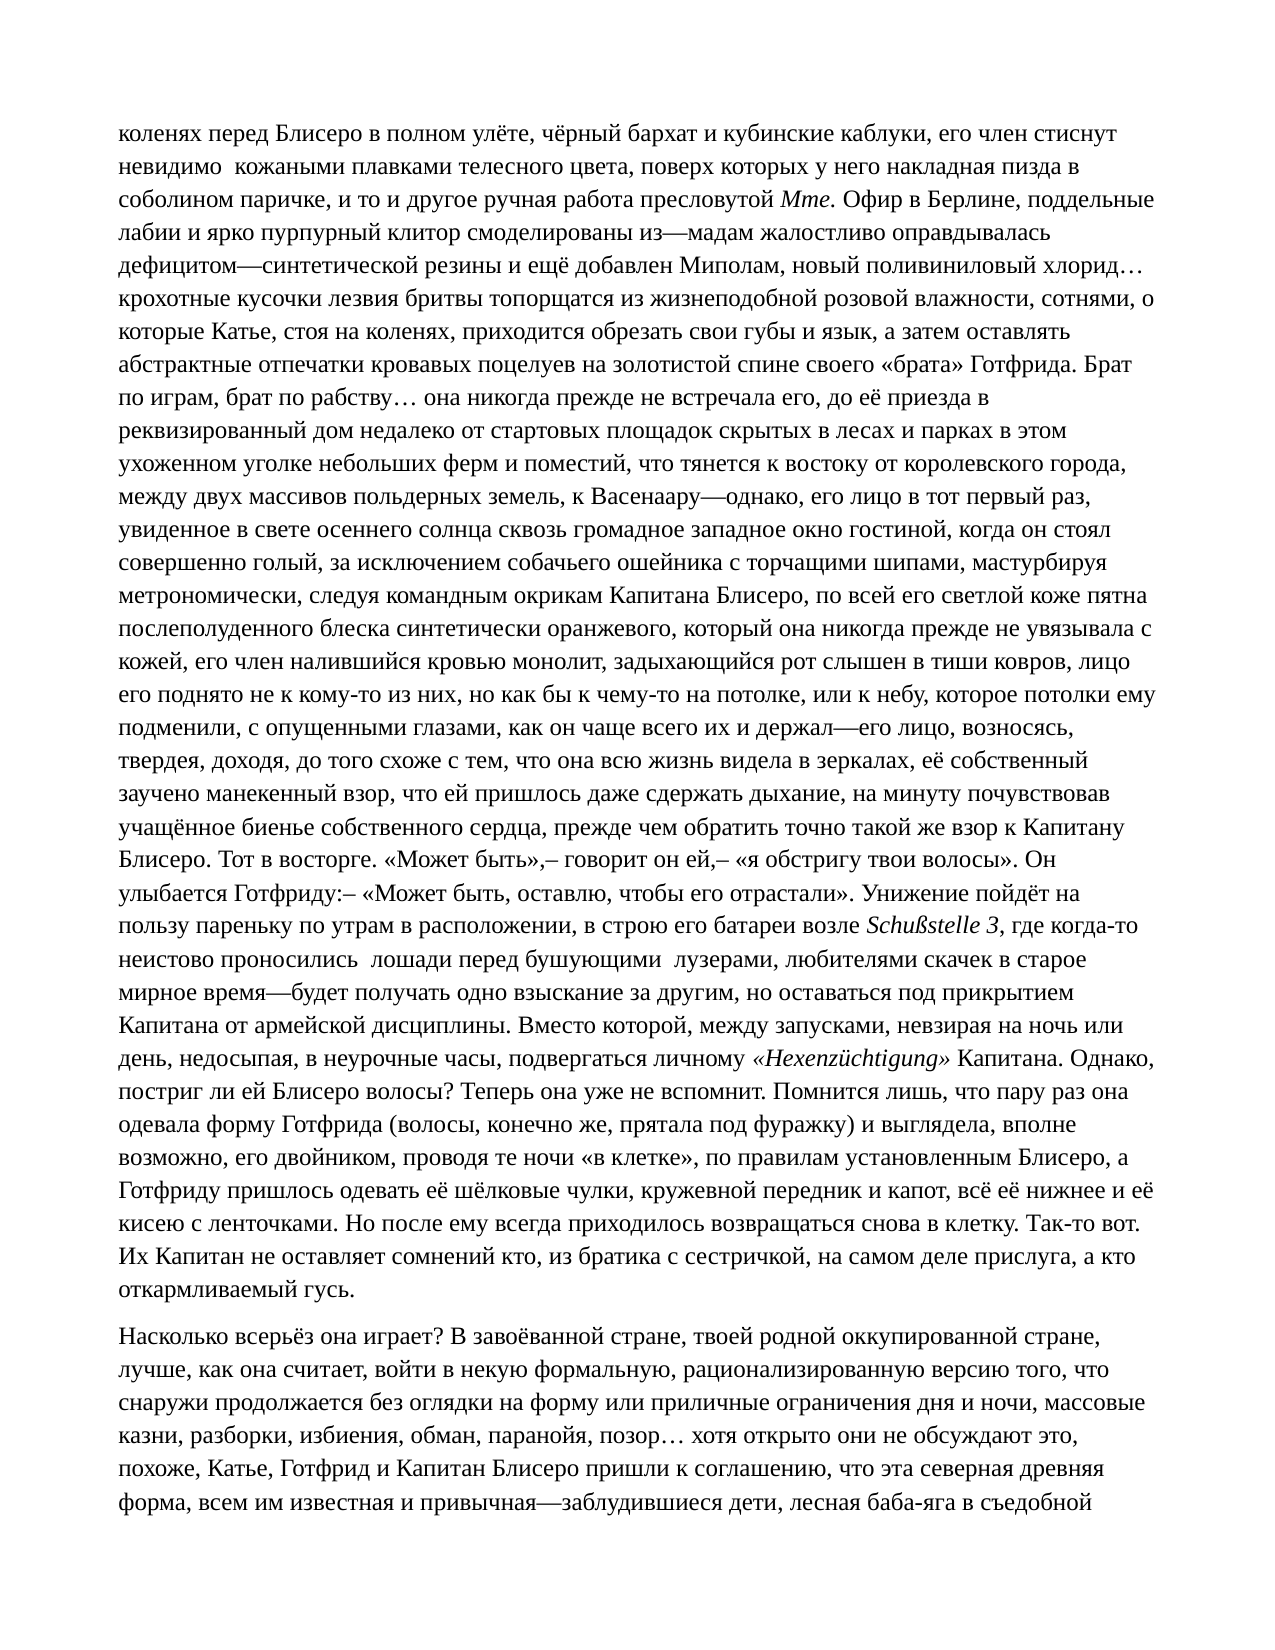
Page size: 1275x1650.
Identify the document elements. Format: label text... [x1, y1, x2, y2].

text коленях перед Блисеро в полном улёте, чёрный бархат и кубинские каблуки, его член стиснут невидимо кожаными плавками телесного цвета, поверх которых у него накладная пизда в соболином паричке, и то и другое ручная работа пресловутой Mme. Офир в Берлине, поддельные лабии и ярко пурпурный клитор смоделированы из—мадам жалостливо оправдывалась дефицитом—синтетической резины и ещё добавлен Миполам, новый поливиниловый хлорид… крохотные кусочки лезвия бритвы топорщатся из жизнеподобной розовой влажности, сотнями, о которые Катье, стоя на коленях, приходится обрезать свои губы и язык, а затем оставлять абстрактные отпечатки кровавых поцелуев на золотистой спине своего «брата» Готфрида. Брат по играм, брат по рабству… она никогда прежде не встречала его, до её приезда в реквизированный дом недалеко от стартовых площадок скрытых в лесах и парках в этом ухоженном уголке небольших ферм и поместий, что тянется к востоку от королевского города, между двух массивов польдерных земель, к Васенаару—однако, его лицо в тот первый раз, увиденное в свете осеннего солнца сквозь громадное западное окно гостиной, когда он стоял совершенно голый, за исключением собачьего ошейника с торчащими шипами, мастурбируя метрономически, следуя командным окрикам Капитана Блисеро, по всей его светлой коже пятна послеполуденного блеска синтетически оранжевого, который она никогда прежде не увязывала с кожей, его член налившийся кровью монолит, задыхающийся рот слышен в тиши ковров, лицо его поднято не к кому-то из них, но как бы к чему-то на потолке, или к небу, которое потолки ему подменили, с опущенными глазами, как он чаще всего их и держал—его лицо, возносясь, твердея, доходя, до того схоже с тем, что она всю жизнь видела в зеркалах, её собственный заучено манекенный взор, что ей пришлось даже сдержать дыхание, на минуту почувствовав учащённое биенье собственного сердца, прежде чем обратить точно такой же взор к Капитану Блисеро. Тот в восторге. «Может быть»,– говорит он ей,– «я обстригу твои волосы». Он улыбается Готфриду:– «Может быть, оставлю, чтобы его отрастали». Унижение пойдёт на пользу пареньку по утрам в расположении, в строю его батареи возле Schußstelle 3, где когда-то неистово проносились лошади перед бушующими лузерами, любителями скачек в старое мирное время—будет получать одно взыскание за другим, но оставаться под прикрытием Капитана от армейской дисциплины. Вместо которой, между запусками, невзирая на ночь или день, недосыпая, в неурочные часы, подвергаться личному «Hexenzüchtigung» Капитана. Однако, постриг ли ей Блисеро волосы? Теперь она уже не вспомнит. Помнится лишь, что пару раз она одевала форму Готфрида (волосы, конечно же, прятала под фуражку) и выглядела, вполне возможно, его двойником, проводя те ночи «в клетке», по правилам установленным Блисеро, а Готфриду пришлось одевать её шёлковые чулки, кружевной передник и капот, всё её нижнее и её кисею с ленточками. Но после ему всегда приходилось возвращаться снова в клетку. Так-то вот. Их Капитан не оставляет сомнений кто, из братика с сестричкой, на самом деле прислуга, а кто откармливаемый гусь. [118, 118, 1157, 1303]
text Насколько всерьёз она играет? В завоёванной стране, твоей родной оккупированной стране, лучше, как она считает, войти в некую формальную, рационализированную версию того, что снаружи продолжается без оглядки на форму или приличные ограничения дня и ночи, массовые казни, разборки, избиения, обман, паранойя, позор… хотя открыто они не обсуждают это, похоже, Катье, Готфрид и Капитан Блисеро пришли к соглашению, что эта северная древняя форма, всем им известная и привычная—заблудившиеся дети, лесная баба-яга в съедобной [118, 1321, 1157, 1515]
